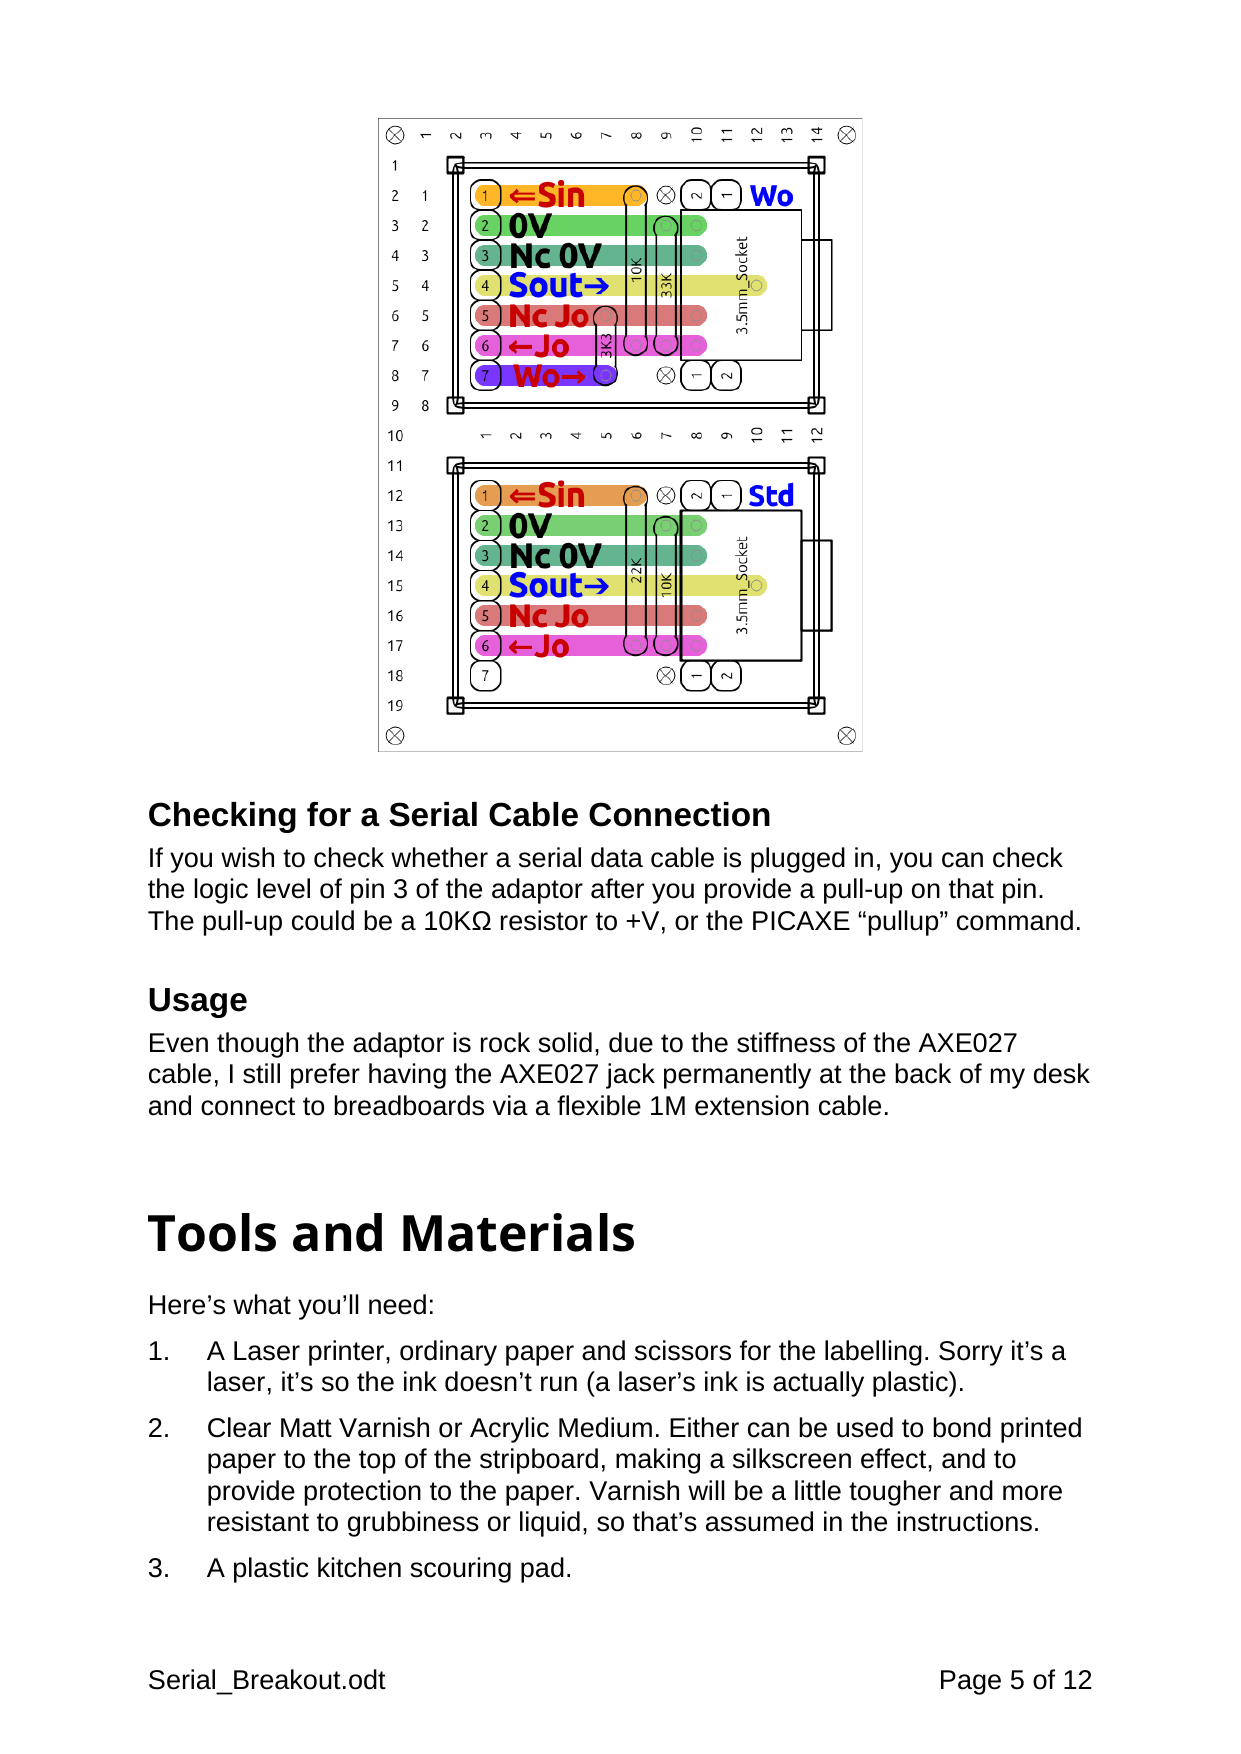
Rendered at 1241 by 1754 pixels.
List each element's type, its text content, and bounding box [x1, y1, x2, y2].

subtitle Usage [148, 980, 1093, 1019]
subtitle Checking for a Serial Cable Connection [148, 795, 1093, 834]
text Even though the adaptor is rock solid, due to the stiffness of the AXE027 cable, I still prefer having the AXE027 jack permanently at the back of my desk and connect to breadboards via a flexible 1M extension cable. [148, 1027, 1093, 1121]
subtitle Tools and Materials [148, 1197, 1093, 1266]
list A plastic kitchen scouring pad. [148, 1552, 1093, 1583]
text If you wish to check whether a serial data cable is plugged in, you can check the logic level of pin 3 of the adaptor after you provide a pull-up on that pin. The pull-up could be a 10KΩ resistor to +V, or the PICAXE “pullup” command. [148, 842, 1093, 936]
list A Laser printer, ordinary paper and scissors for the labelling. Sorry it’s a laser, it’s so the ink doesn’t run (a laser’s ink is actually plastic). [148, 1335, 1093, 1398]
picture [378, 118, 863, 752]
list Clear Matt Varnish or Acrylic Medium. Either can be used to bond printed paper to the top of the stripboard, making a silkscreen effect, and to provide protection to the paper. Varnish will be a little tougher and more resistant to grubbiness or liquid, so that’s assumed in the instructions. [148, 1412, 1093, 1537]
text Here’s what you’ll need: [148, 1289, 1093, 1321]
